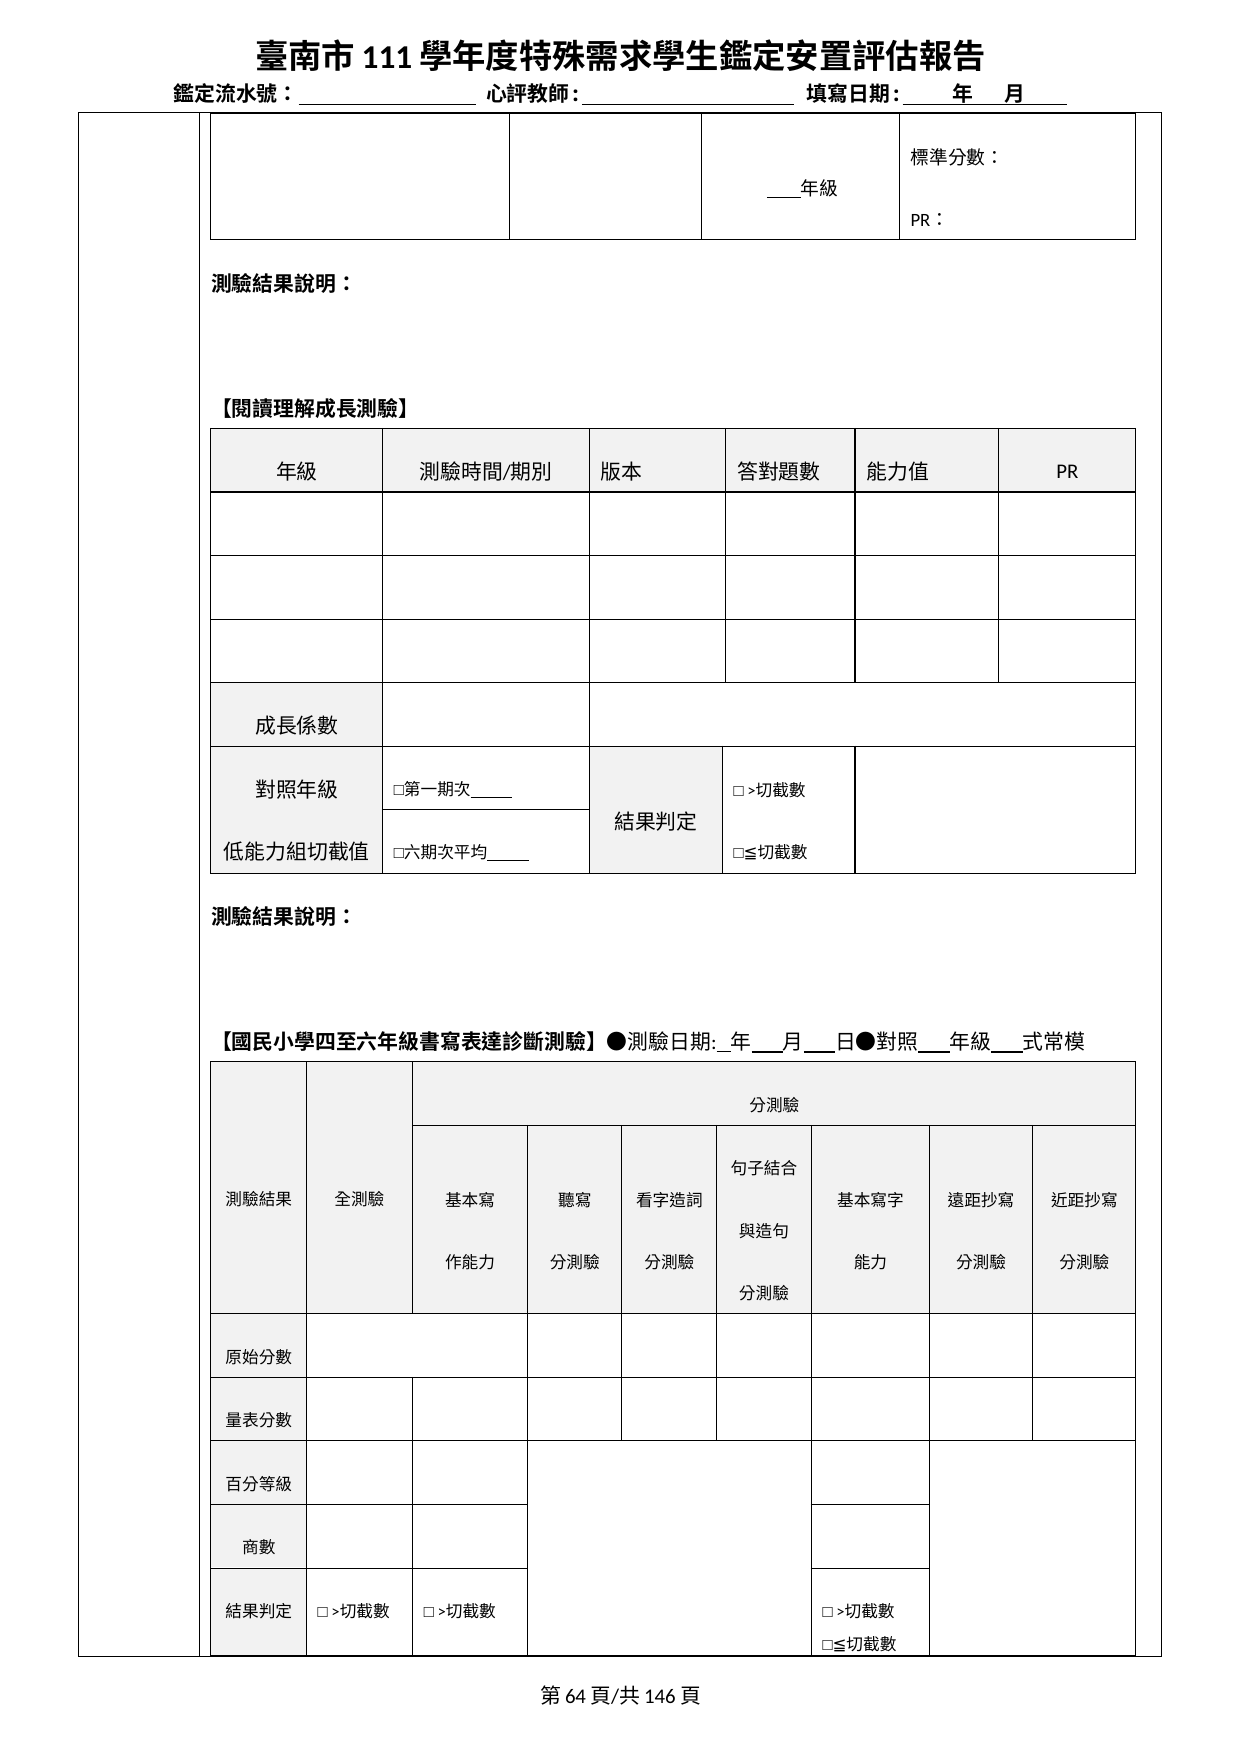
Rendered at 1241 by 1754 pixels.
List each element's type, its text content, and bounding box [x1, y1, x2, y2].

table_header 測驗結果 [211, 1062, 306, 1313]
table_cell 看字造詞分測驗 [622, 1126, 716, 1313]
table_cell [307, 1505, 412, 1567]
table_cell [726, 556, 854, 618]
table_cell [590, 620, 725, 682]
table_cell 成長係數 [211, 683, 382, 746]
table_cell [856, 493, 998, 555]
table_cell [999, 620, 1135, 682]
table_cell 遠距抄寫 分測驗 [930, 1126, 1032, 1313]
table_cell [211, 114, 509, 239]
table_header 年級 [211, 429, 382, 491]
table_header 測驗時間/期別 [383, 429, 589, 491]
table_cell [383, 556, 589, 618]
table_cell 年級 [702, 114, 899, 239]
table_cell [307, 1441, 412, 1504]
table_cell 對照年級 低能力組切截值 [211, 747, 382, 873]
table_cell 標準分數： PR： [900, 114, 1135, 239]
table_cell [590, 556, 725, 618]
table_cell □ >切截數 [307, 1569, 412, 1655]
table_cell [528, 1314, 621, 1377]
table_cell [999, 556, 1135, 618]
table_cell [590, 683, 1135, 746]
table_cell [528, 1378, 621, 1440]
table_cell 測驗結果說明： 【閱讀理解成長測驗】 測驗結果說明： 【國民小學四至六年級書寫表達診斷測驗】●測驗日期: 年 月 日●對照 年級 式常模 [200, 113, 1161, 1656]
table_cell [726, 620, 854, 682]
table_cell [856, 620, 998, 682]
table_cell [717, 1314, 811, 1377]
table_cell [812, 1505, 929, 1567]
table_cell [413, 1378, 527, 1440]
table_header 版本 [590, 429, 725, 491]
table_cell 商數 [211, 1505, 306, 1567]
table_cell [930, 1314, 1032, 1377]
table_header 分測驗 [413, 1062, 1135, 1125]
table_cell [930, 1441, 1135, 1655]
table_cell [812, 1378, 929, 1440]
table_cell [211, 556, 382, 618]
table_cell 句子結合與造句 分測驗 [717, 1126, 811, 1313]
table_cell [528, 1441, 811, 1655]
table_cell 基本寫 作能力 [413, 1126, 527, 1313]
table_cell [211, 493, 382, 555]
table_cell 基本寫字 能力 [812, 1126, 929, 1313]
table_cell 聽寫 分測驗 [528, 1126, 621, 1313]
table_cell [590, 493, 725, 555]
table_header 答對題數 [726, 429, 854, 491]
table_cell □六期次平均 [383, 810, 589, 873]
table_cell [999, 493, 1135, 555]
table_cell [622, 1314, 716, 1377]
table_cell □ >切截數 □≦切截數 [812, 1569, 929, 1655]
table_header PR [999, 429, 1135, 491]
table_cell [812, 1441, 929, 1504]
table_cell [79, 113, 199, 1656]
table_cell 結果判定 [590, 747, 722, 873]
table_cell [930, 1378, 1032, 1440]
table_cell [726, 493, 854, 555]
table_cell 原始分數 [211, 1314, 306, 1377]
table_cell □第一期次 [383, 747, 589, 809]
table_cell [510, 114, 701, 239]
table_cell 結果判定 [211, 1569, 306, 1655]
table_cell [717, 1378, 811, 1440]
table_cell [383, 620, 589, 682]
table_cell [622, 1378, 716, 1440]
table_cell [383, 683, 589, 746]
table_cell [812, 1314, 929, 1377]
table_cell [413, 1441, 527, 1504]
table_cell 百分等級 [211, 1441, 306, 1504]
table_cell [307, 1314, 527, 1377]
table_cell □ >切截數 [413, 1569, 527, 1655]
table_header 能力值 [856, 429, 998, 491]
table_cell [383, 493, 589, 555]
table_cell [856, 747, 1135, 873]
table_cell [1033, 1314, 1135, 1377]
table_cell [413, 1505, 527, 1567]
table_cell [307, 1378, 412, 1440]
table_cell □ >切截數 □≦切截數 [723, 747, 854, 873]
table_cell [211, 620, 382, 682]
table_header 全測驗 [307, 1062, 412, 1313]
table_cell [1033, 1378, 1135, 1440]
table_cell [856, 556, 998, 618]
table_cell 近距抄寫 分測驗 [1033, 1126, 1135, 1313]
table_cell 量表分數 [211, 1378, 306, 1440]
